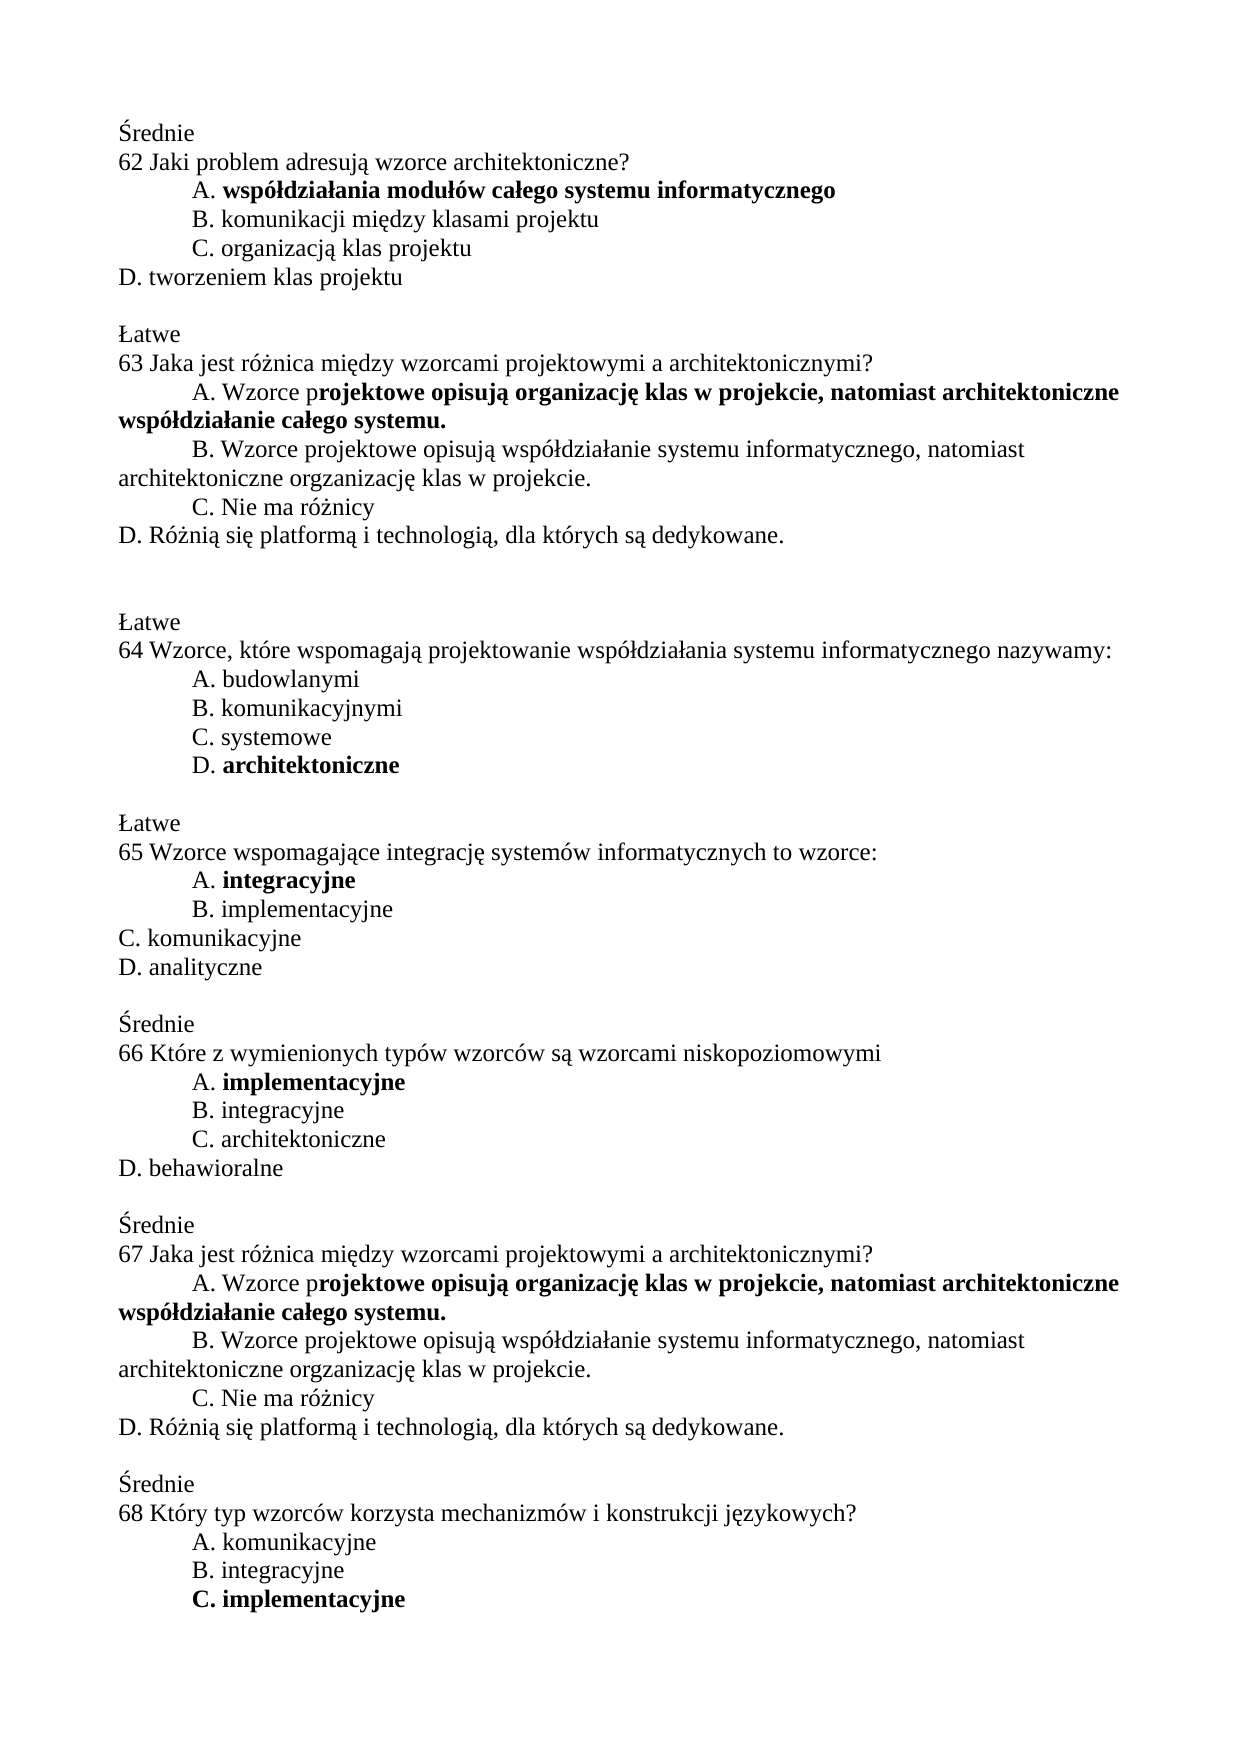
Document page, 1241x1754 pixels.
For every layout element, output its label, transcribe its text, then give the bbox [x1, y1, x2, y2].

text C. Nie ma różnicy [118, 492, 1122, 521]
text A. Wzorce projektowe opisują organizację klas w projekcie, natomiast architektoniczne współdziałanie całego systemu. [118, 377, 1122, 434]
text B. Wzorce projektowe opisują współdziałanie systemu informatycznego, natomiast architektoniczne orgzanizację klas w projekcie. [118, 1326, 1122, 1383]
text B. integracyjne [118, 1096, 1122, 1124]
text Średnie [118, 118, 1122, 147]
text Średnie [118, 1009, 1122, 1038]
text D. behawioralne [118, 1153, 1122, 1182]
text D. architektoniczne [118, 751, 1122, 779]
text Średnie [118, 1469, 1122, 1498]
text C. implementacyjne [118, 1584, 1122, 1613]
text C. architektoniczne [118, 1124, 1122, 1153]
text Łatwe [118, 607, 1122, 636]
text D. analityczne [118, 952, 1122, 981]
text C. Nie ma różnicy [118, 1383, 1122, 1412]
text D. Różnią się platformą i technologią, dla których są dedykowane. [118, 1412, 1122, 1441]
text Łatwe [118, 808, 1122, 837]
text C. organizacją klas projektu [118, 233, 1122, 262]
text B. integracyjne [118, 1556, 1122, 1584]
text Średnie [118, 1211, 1122, 1239]
text B. komunikacji między klasami projektu [118, 204, 1122, 233]
list 66 Które z wymienionych typów wzorców są wzorcami niskopoziomowymi [118, 1038, 1122, 1067]
text Łatwe [118, 319, 1122, 348]
text A. implementacyjne [118, 1067, 1122, 1096]
list 64 Wzorce, które wspomagają projektowanie współdziałania systemu informatycznego nazywamy: [118, 636, 1122, 664]
text D. tworzeniem klas projektu [118, 262, 1122, 291]
list 67 Jaka jest różnica między wzorcami projektowymi a architektonicznymi? [118, 1239, 1122, 1268]
text C. systemowe [118, 722, 1122, 751]
text B. komunikacyjnymi [118, 693, 1122, 722]
text B. Wzorce projektowe opisują współdziałanie systemu informatycznego, natomiast architektoniczne orgzanizację klas w projekcie. [118, 434, 1122, 492]
text A. współdziałania modułów całego systemu informatycznego [118, 176, 1122, 204]
list 68 Który typ wzorców korzysta mechanizmów i konstrukcji językowych? [118, 1498, 1122, 1527]
list 63 Jaka jest różnica między wzorcami projektowymi a architektonicznymi? [118, 348, 1122, 377]
list 62 Jaki problem adresują wzorce architektoniczne? [118, 147, 1122, 176]
text A. budowlanymi [118, 664, 1122, 693]
list 65 Wzorce wspomagające integrację systemów informatycznych to wzorce: [118, 837, 1122, 866]
text A. Wzorce projektowe opisują organizację klas w projekcie, natomiast architektoniczne współdziałanie całego systemu. [118, 1268, 1122, 1326]
text D. Różnią się platformą i technologią, dla których są dedykowane. [118, 521, 1122, 549]
text C. komunikacyjne [118, 923, 1122, 952]
text A. integracyjne [118, 866, 1122, 894]
text B. implementacyjne [118, 894, 1122, 923]
text A. komunikacyjne [118, 1527, 1122, 1556]
